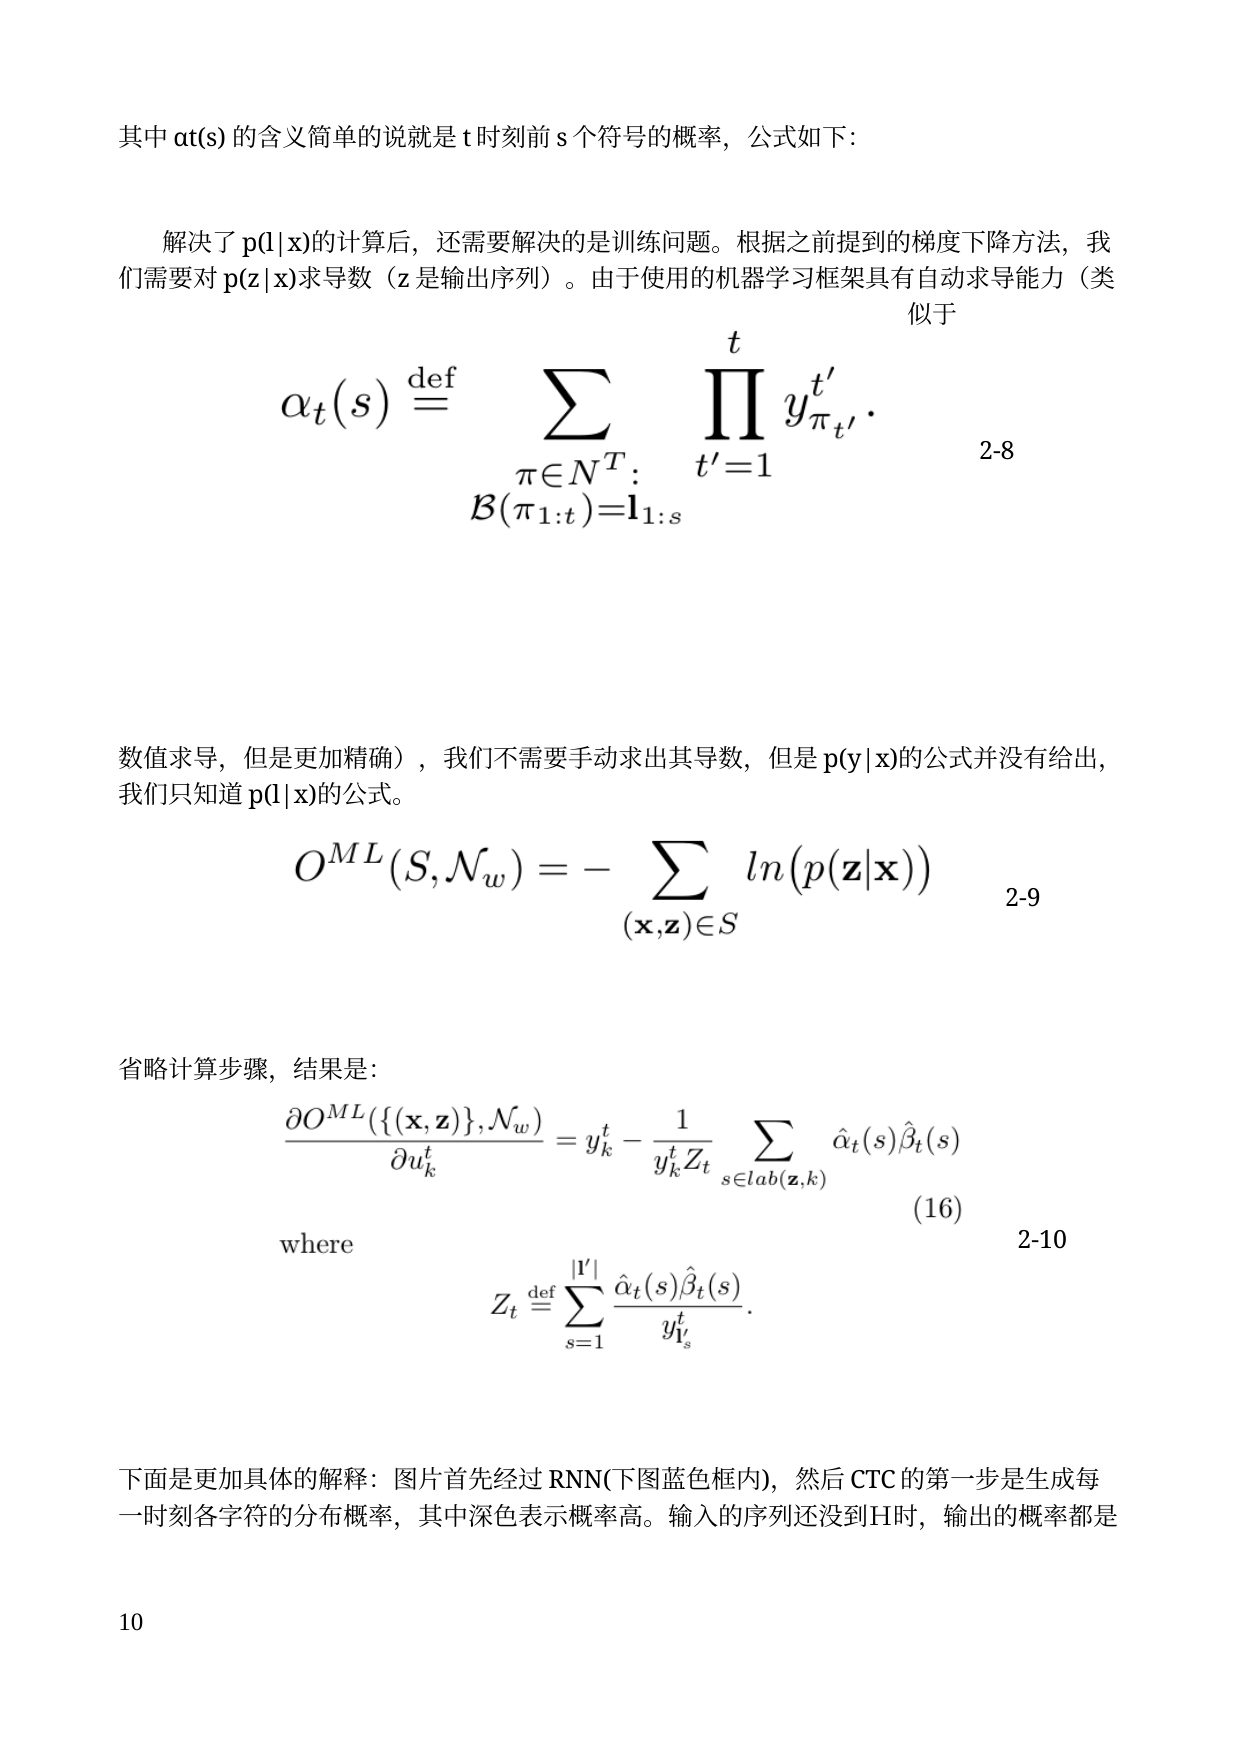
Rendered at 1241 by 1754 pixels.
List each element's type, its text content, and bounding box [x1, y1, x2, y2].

text [118, 879, 274, 913]
text 下面是更加具体的解释：图片首先经过RNN(下图蓝色框内)，然后CTC的第一步是生成每一时刻各字符的分布概率，其中深色表示概率高。输入的序列还没到Ｈ时，输出的概率都是 [118, 1460, 1122, 1532]
picture [262, 1086, 979, 1360]
picture [274, 308, 908, 563]
text 省略计算步骤，结果是： [118, 1049, 1122, 1086]
text 2-8 [908, 432, 1122, 467]
picture [274, 812, 966, 968]
text 2-9 [966, 879, 1122, 913]
text 解决了p(l|x)的计算后，还需要解决的是训练问题。根据之前提到的梯度下降方法，我们需要对p(z|x)求导数（z是输出序列）。由于使用的机器学习框架具有自动求导能力（类似于 [118, 222, 1122, 330]
text 数值求导，但是更加精确），我们不需要手动求出其导数，但是p(y|x)的公式并没有给出，我们只知道p(l|x)的公式。 [118, 739, 1122, 811]
text 2-10 [979, 1222, 1122, 1256]
text [118, 1222, 262, 1256]
text 其中αt(s) 的含义简单的说就是t时刻前s个符号的概率，公式如下： [118, 118, 1122, 154]
text [118, 432, 274, 467]
